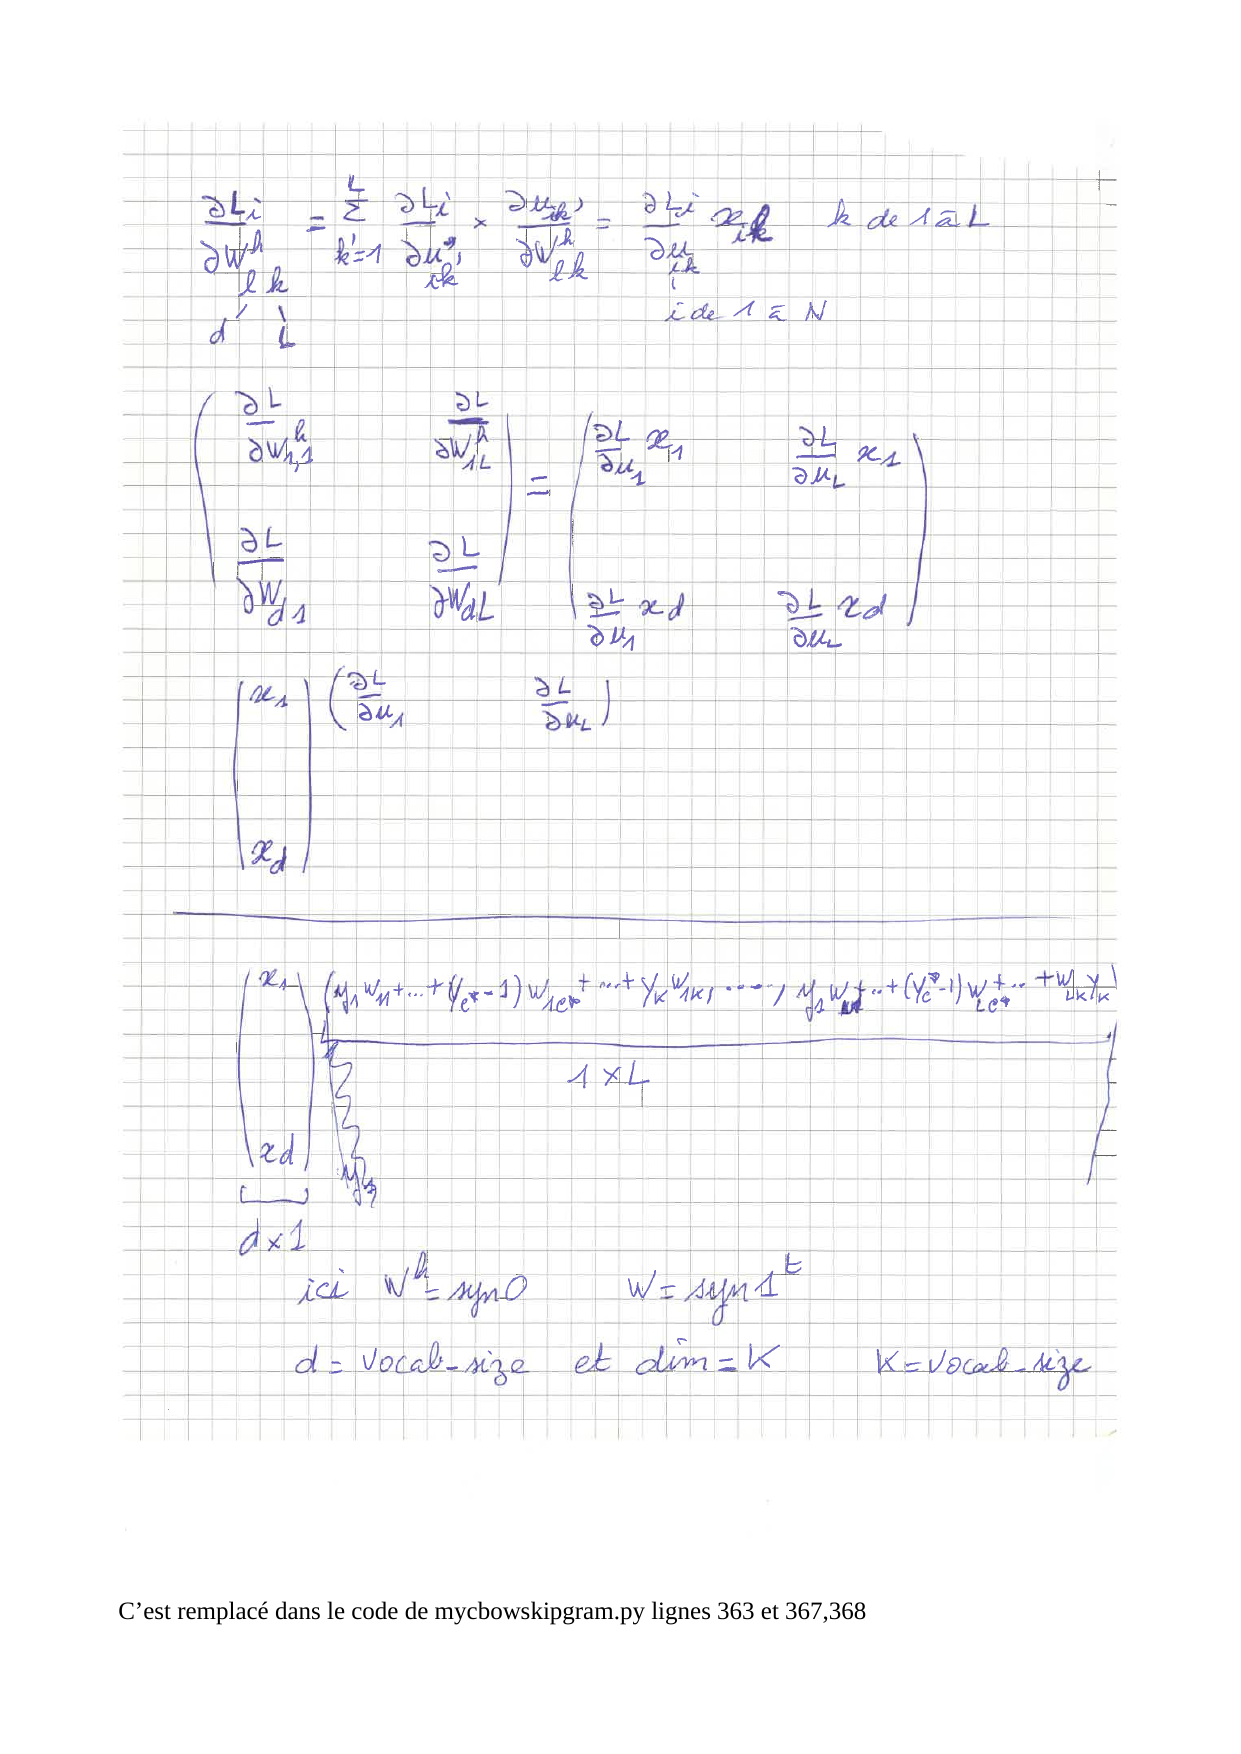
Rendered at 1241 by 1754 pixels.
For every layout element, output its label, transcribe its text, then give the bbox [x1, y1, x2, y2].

text C’est remplacé dans le code de mycbowskipgram.py lignes 363 et 367,368 [118, 1596, 1122, 1625]
